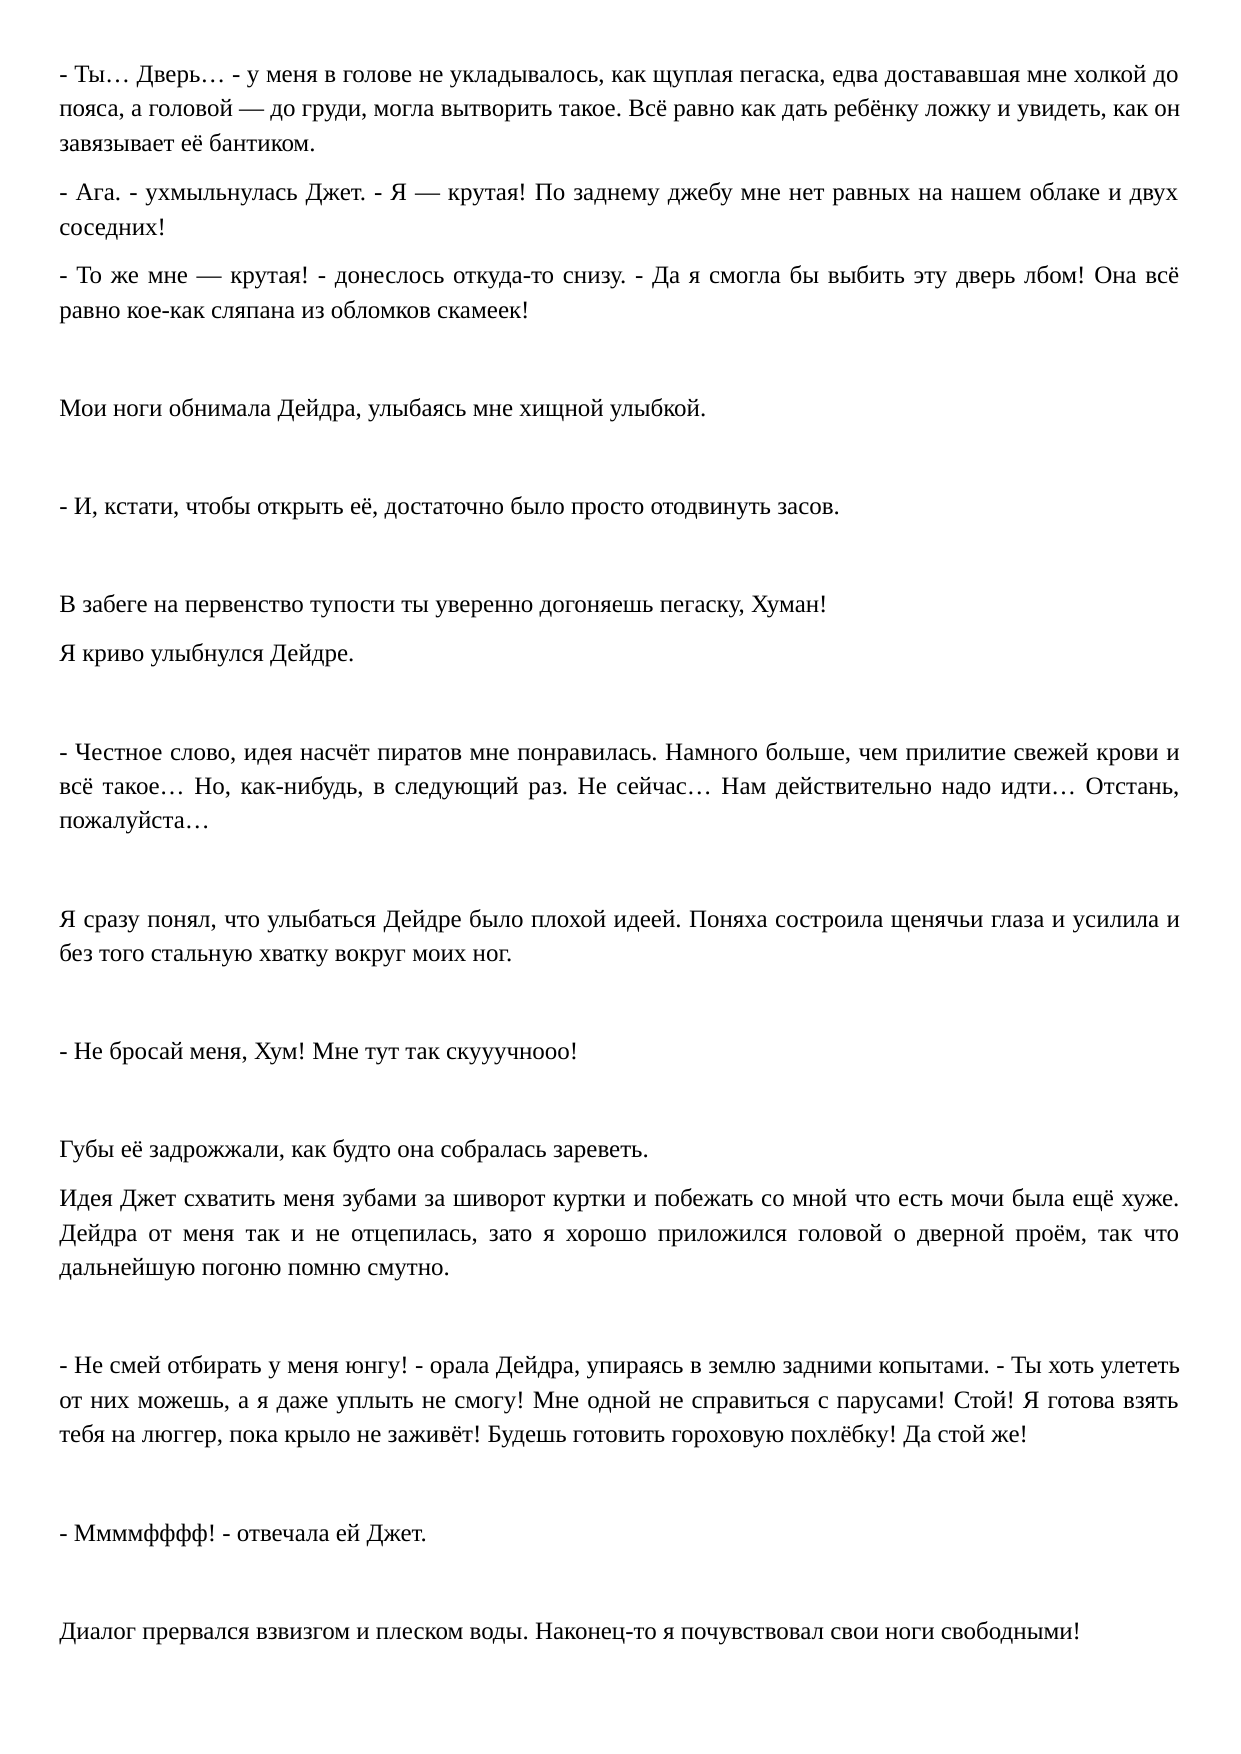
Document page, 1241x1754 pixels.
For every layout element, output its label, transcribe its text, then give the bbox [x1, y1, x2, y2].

text - И, кстати, чтобы открыть её, достаточно было просто отодвинуть засов. [59, 491, 1181, 520]
text - То же мне — крутая! - донеслось откуда-то снизу. - Да я смогла бы выбить эту дверь лбом! Она всё равно кое-как сляпана из обломков скамеек! [59, 261, 1181, 324]
text Я сразу понял, что улыбаться Дейдре было плохой идеей. Поняха состроила щенячьи глаза и усилила и без того стальную хватку вокруг моих ног. [59, 904, 1181, 967]
text - Ты… Дверь… - у меня в голове не укладывалось, как щуплая пегаска, едва достававшая мне холкой до пояса, а головой — до груди, могла вытворить такое. Всё равно как дать ребёнку ложку и увидеть, как он завязывает её бантиком. [59, 59, 1181, 157]
text - Честное слово, идея насчёт пиратов мне понравилась. Намного больше, чем прилитие свежей крови и всё такое… Но, как-нибудь, в следующий раз. Не сейчас… Нам действительно надо идти… Отстань, пожалуйста… [59, 737, 1181, 834]
text Диалог прервался взвизгом и плеском воды. Наконец-то я почувствовал свои ноги свободными! [59, 1616, 1181, 1644]
text Губы её задрожжали, как будто она собралась зареветь. [59, 1134, 1181, 1163]
text - Не бросай меня, Хум! Мне тут так скууучнооо! [59, 1036, 1181, 1065]
text Мои ноги обнимала Дейдра, улыбаясь мне хищной улыбкой. [59, 393, 1181, 422]
text - Ммммфффф! - отвечала ей Джет. [59, 1518, 1181, 1546]
text Я криво улыбнулся Дейдре. [59, 638, 1181, 667]
text - Не смей отбирать у меня юнгу! - орала Дейдра, упираясь в землю задними копытами. - Ты хоть улететь от них можешь, а я даже уплыть не смогу! Мне одной не справиться с парусами! Стой! Я готова взять тебя на люггер, пока крыло не заживёт! Будешь готовить гороховую похлёбку! Да стой же! [59, 1351, 1181, 1448]
text - Ага. - ухмыльнулась Джет. - Я — крутая! По заднему джебу мне нет равных на нашем облаке и двух соседних! [59, 177, 1181, 240]
text Идея Джет схватить меня зубами за шиворот куртки и побежать со мной что есть мочи была ещё хуже. Дейдра от меня так и не отцепилась, зато я хорошо приложился головой о дверной проём, так что дальнейшую погоню помню смутно. [59, 1183, 1181, 1281]
text В забеге на первенство тупости ты уверенно догоняешь пегаску, Хуман! [59, 589, 1181, 618]
